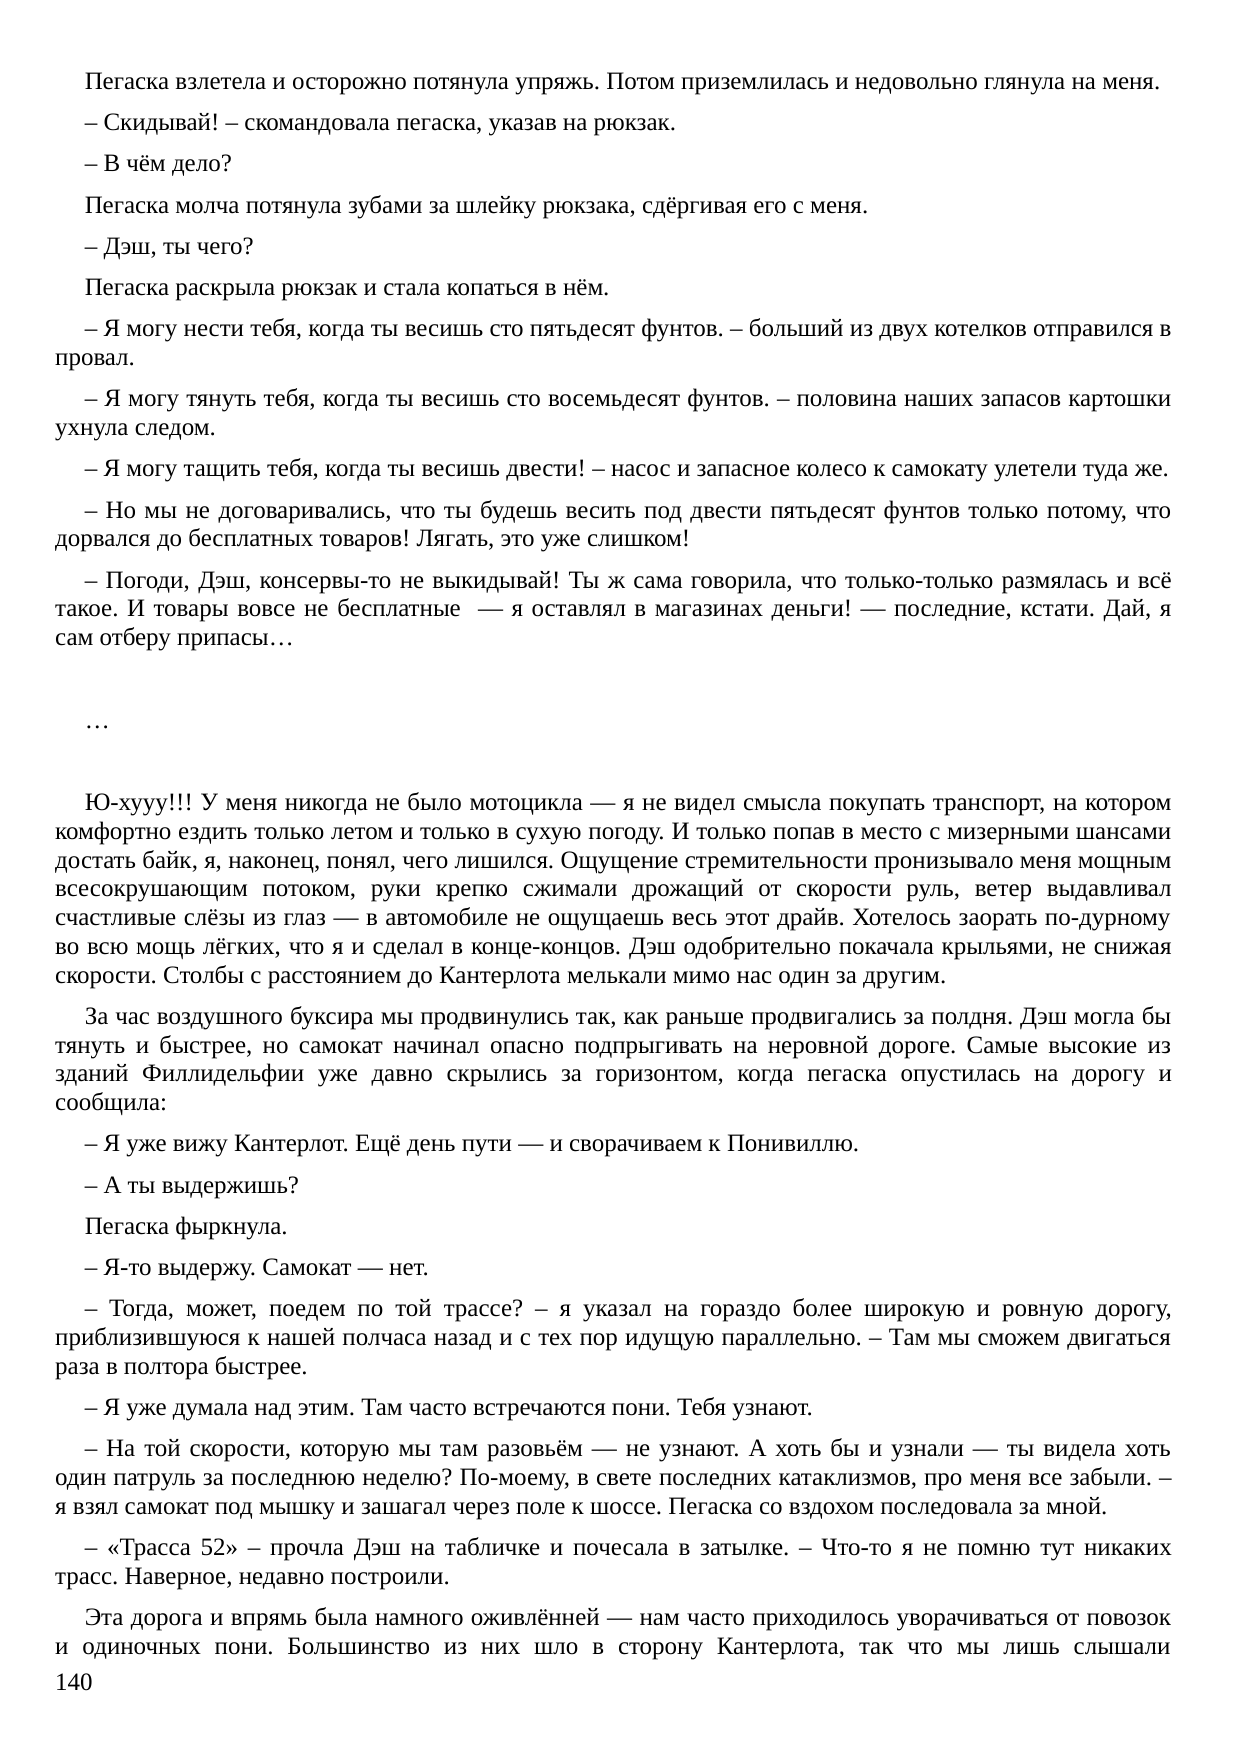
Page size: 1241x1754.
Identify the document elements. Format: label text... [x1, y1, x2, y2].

text За час воздушного буксира мы продвинулись так, как раньше продвигались за полдня. Дэш могла бы тянуть и быстрее, но самокат начинал опасно подпрыгивать на неровной дороге. Самые высокие из зданий Филлидельфии уже давно скрылись за горизонтом, когда пегаска опустилась на дорогу и сообщила: [55, 1001, 1173, 1116]
text – Погоди, Дэш, консервы-то не выкидывай! Ты ж сама говорила, что только-только размялась и всё такое. И товары вовсе не бесплатные — я оставлял в магазинах деньги! — последние, кстати. Дай, я сам отберу припасы… [55, 565, 1173, 651]
text Пегаска раскрыла рюкзак и стала копаться в нём. [55, 272, 1173, 301]
text Пегаска молча потянула зубами за шлейку рюкзака, сдёргивая его с меня. [55, 190, 1173, 218]
text – Но мы не договаривались, что ты будешь весить под двести пятьдесят фунтов только потому, что дорвался до бесплатных товаров! Лягать, это уже слишком! [55, 495, 1173, 552]
text – В чём дело? [55, 148, 1173, 177]
text – А ты выдержишь? [55, 1170, 1173, 1198]
text – Я могу тянуть тебя, когда ты весишь сто восемьдесят фунтов. – половина наших запасов картошки ухнула следом. [55, 383, 1173, 441]
text – Я уже думала над этим. Там часто встречаются пони. Тебя узнают. [55, 1392, 1173, 1421]
text Эта дорога и впрямь была намного оживлённей — нам часто приходилось уворачиваться от повозок и одиночных пони. Большинство из них шло в сторону Кантерлота, так что мы лишь слышали [55, 1602, 1173, 1660]
text Пегаска взлетела и осторожно потянула упряжь. Потом приземлилась и недовольно глянула на меня. [55, 66, 1173, 95]
text – Я-то выдержу. Самокат — нет. [55, 1252, 1173, 1281]
text Ю-хууу!!! У меня никогда не было мотоцикла — я не видел смысла покупать транспорт, на котором комфортно ездить только летом и только в сухую погоду. И только попав в место с мизерными шансами достать байк, я, наконец, понял, чего лишился. Ощущение стремительности пронизывало меня мощным всесокрушающим потоком, руки крепко сжимали дрожащий от скорости руль, ветер выдавливал счастливые слёзы из глаз — в автомобиле не ощущаешь весь этот драйв. Хотелось заорать по-дурному во всю мощь лёгких, что я и сделал в конце-концов. Дэш одобрительно покачала крыльями, не снижая скорости. Столбы с расстоянием до Кантерлота мелькали мимо нас один за другим. [55, 787, 1173, 988]
text – Тогда, может, поедем по той трассе? – я указал на гораздо более широкую и ровную дорогу, приблизившуюся к нашей полчаса назад и с тех пор идущую параллельно. – Там мы сможем двигаться раза в полтора быстрее. [55, 1293, 1173, 1380]
text – Я могу нести тебя, когда ты весишь сто пятьдесят фунтов. – больший из двух котелков отправился в провал. [55, 313, 1173, 371]
text – Дэш, ты чего? [55, 231, 1173, 260]
text – На той скорости, которую мы там разовьём — не узнают. А хоть бы и узнали — ты видела хоть один патруль за последнюю неделю? По-моему, в свете последних катаклизмов, про меня все забыли. – я взял самокат под мышку и зашагал через поле к шоссе. Пегаска со вздохом последовала за мной. [55, 1433, 1173, 1520]
text – Скидывай! – скомандовала пегаска, указав на рюкзак. [55, 107, 1173, 136]
text … [55, 705, 1173, 733]
text – Я могу тащить тебя, когда ты весишь двести! – насос и запасное колесо к самокату улетели туда же. [55, 453, 1173, 482]
text – Я уже вижу Кантерлот. Ещё день пути — и сворачиваем к Понивиллю. [55, 1128, 1173, 1157]
text – «Трасса 52» – прочла Дэш на табличке и почесала в затылке. – Что-то я не помню тут никаких трасс. Наверное, недавно построили. [55, 1532, 1173, 1590]
text Пегаска фыркнула. [55, 1211, 1173, 1240]
